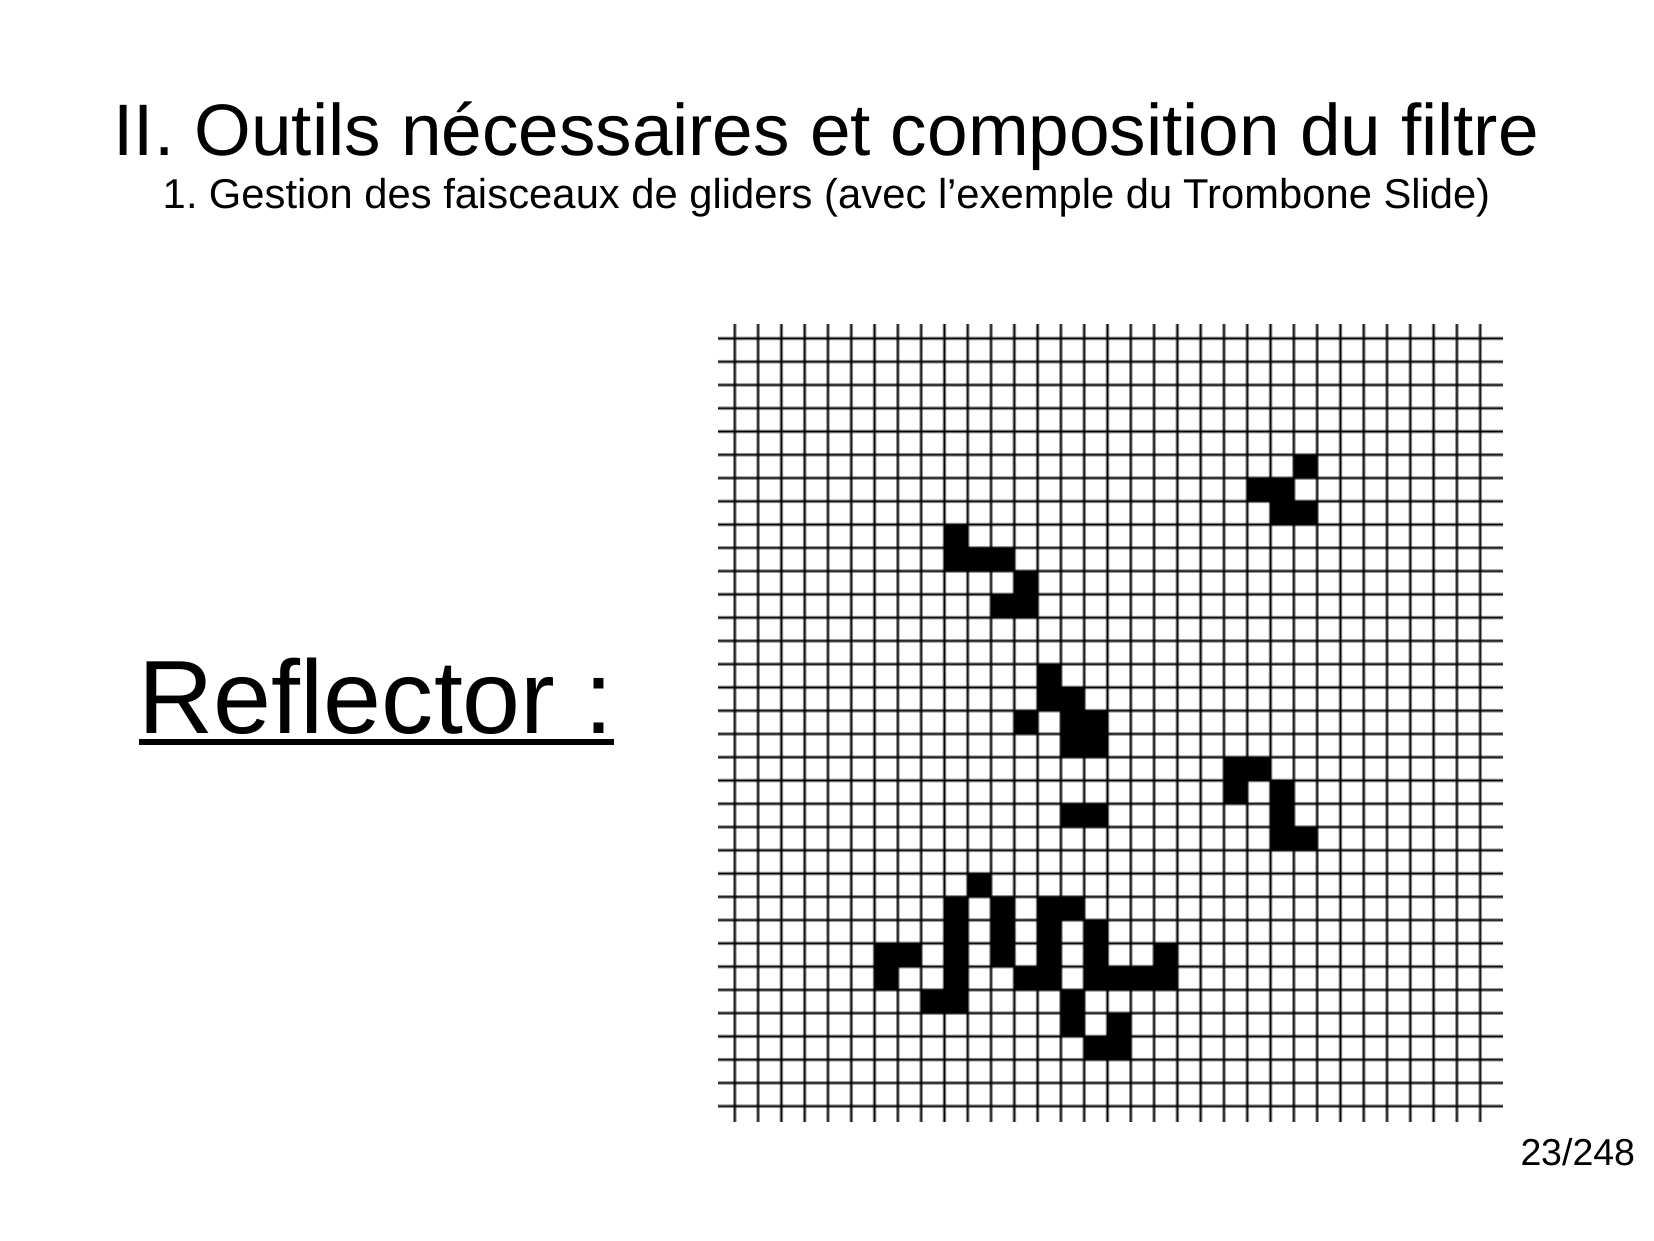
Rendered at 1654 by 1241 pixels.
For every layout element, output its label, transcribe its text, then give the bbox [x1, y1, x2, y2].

text_box <number>/248 [1505, 1124, 1654, 1182]
picture [718, 324, 1503, 1123]
text_box Reflector : [124, 631, 629, 763]
title II. Outils nécessaires et composition du filtre 1. Gestion des faisceaux de gliders (avec l’exemple du Trombone Slide) [0, 30, 1654, 276]
